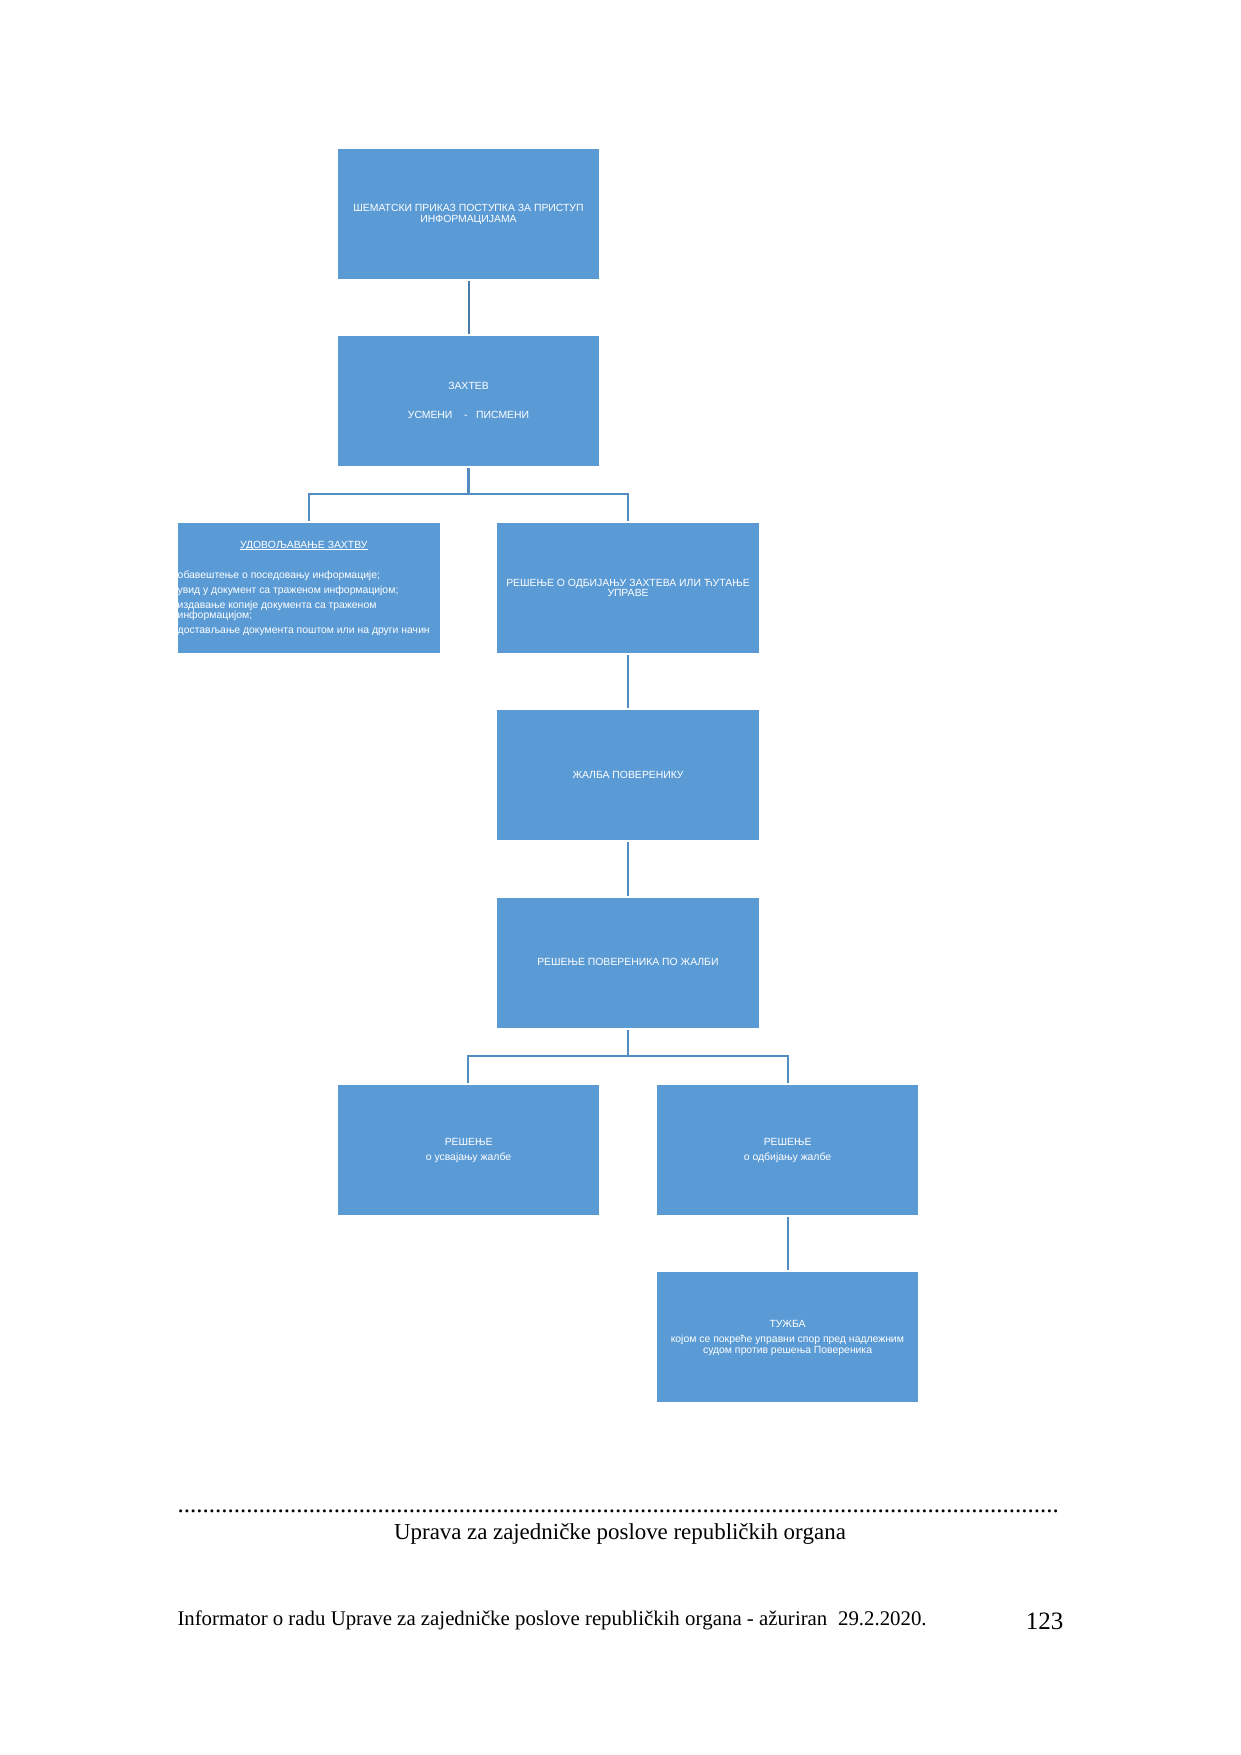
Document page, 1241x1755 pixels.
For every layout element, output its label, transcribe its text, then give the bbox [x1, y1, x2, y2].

text Uprava za zajedničke poslove republičkih organa [177, 1518, 1063, 1544]
text ............................................................................................................................................. [177, 1489, 1063, 1518]
